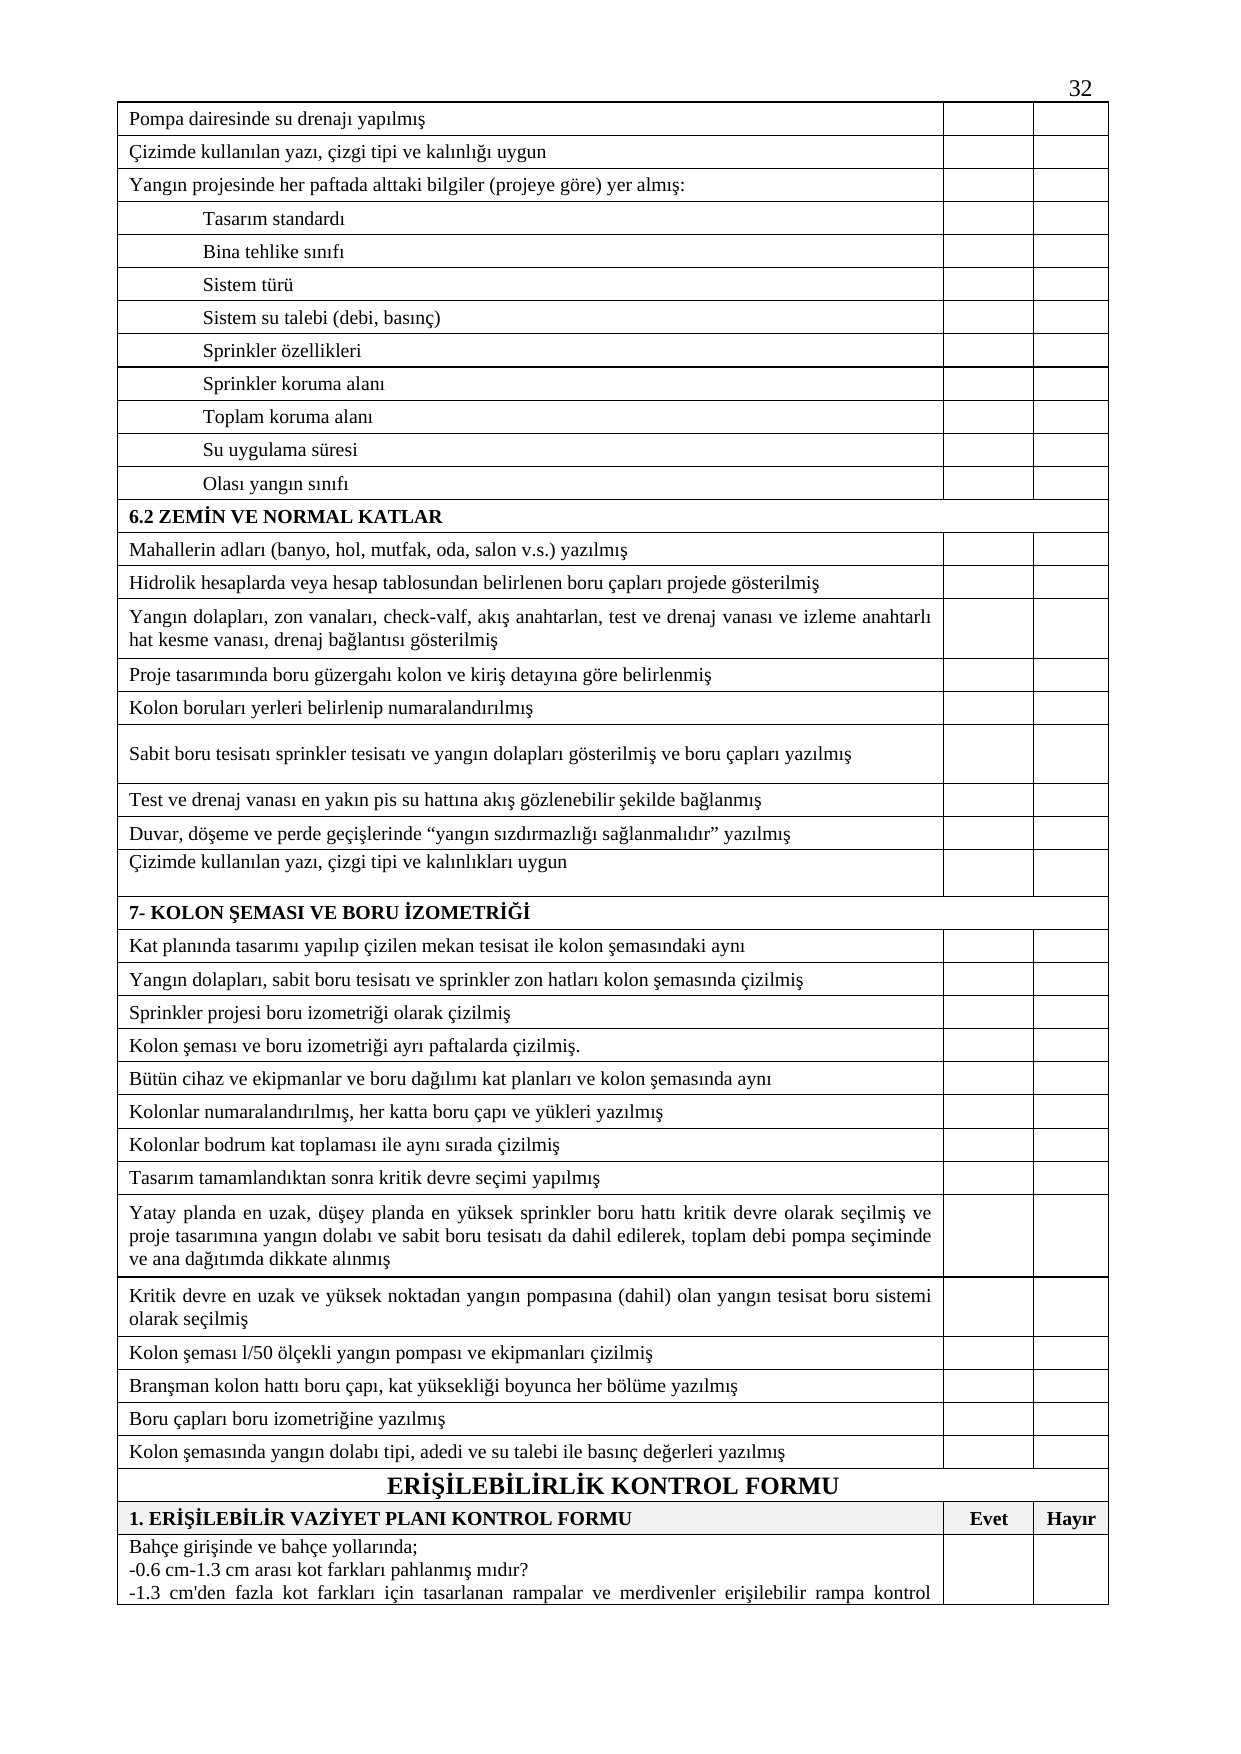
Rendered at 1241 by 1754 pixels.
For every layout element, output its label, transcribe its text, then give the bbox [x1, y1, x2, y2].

table_cell [1034, 1162, 1108, 1194]
table_cell [1034, 235, 1108, 267]
table_cell Test ve drenaj vanası en yakın pis su hattına akış gözlenebilir şekilde bağlanmış [118, 784, 943, 816]
table_cell [944, 533, 1033, 565]
table_cell [944, 784, 1033, 816]
table_cell Hidrolik hesaplarda veya hesap tablosundan belirlenen boru çapları projede gösterilmiş [118, 566, 943, 598]
table_cell [944, 301, 1033, 333]
table_cell [1034, 1095, 1108, 1127]
table_cell [1034, 817, 1108, 849]
table_cell [944, 599, 1033, 657]
table_cell [1034, 784, 1108, 816]
table_cell [944, 467, 1033, 499]
table_cell Yangın projesinde her paftada alttaki bilgiler (projeye göre) yer almış: [118, 169, 943, 201]
table_cell [944, 1195, 1033, 1276]
table_cell [1034, 963, 1108, 995]
table_cell [1034, 1062, 1108, 1094]
table_cell [944, 334, 1033, 366]
table_cell [944, 1129, 1033, 1161]
table_cell Kolonlar bodrum kat toplaması ile aynı sırada çizilmiş [118, 1129, 943, 1161]
table_cell [1034, 659, 1108, 691]
table_cell [1034, 1195, 1108, 1276]
table_cell [1034, 566, 1108, 598]
table_cell [944, 963, 1033, 995]
table_cell Toplam koruma alanı [118, 401, 943, 433]
table_cell ERİŞİLEBİLİRLİK KONTROL FORMU [118, 1469, 1108, 1501]
table_cell Yangın dolapları, sabit boru tesisatı ve sprinkler zon hatları kolon şemasında çizilmiş [118, 963, 943, 995]
table_cell [1034, 1436, 1108, 1468]
table_cell [1034, 268, 1108, 300]
table_cell [944, 659, 1033, 691]
table_cell Yangın dolapları, zon vanaları, check-valf, akış anahtarlan, test ve drenaj vanası ve izleme anahtarlı hat kesme vanası, drenaj bağlantısı gösterilmiş [118, 599, 943, 657]
table_cell [1034, 103, 1108, 134]
table_cell Kolon şemasında yangın dolabı tipi, adedi ve su talebi ile basınç değerleri yazılmış [118, 1436, 943, 1468]
table_cell Branşman kolon hattı boru çapı, kat yüksekliği boyunca her bölüme yazılmış [118, 1370, 943, 1402]
table_cell [944, 725, 1033, 783]
table_cell [944, 1029, 1033, 1061]
table_cell [944, 566, 1033, 598]
table_cell [1034, 136, 1108, 168]
table_cell [944, 996, 1033, 1028]
table_cell [1034, 1029, 1108, 1061]
table_cell Kolonlar numaralandırılmış, her katta boru çapı ve yükleri yazılmış [118, 1095, 943, 1127]
table_cell Bütün cihaz ve ekipmanlar ve boru dağılımı kat planları ve kolon şemasında aynı [118, 1062, 943, 1094]
table_cell [944, 136, 1033, 168]
table_cell [944, 1337, 1033, 1369]
table_cell [1034, 368, 1108, 399]
table_cell [944, 268, 1033, 300]
table_cell Çizimde kullanılan yazı, çizgi tipi ve kalınlıkları uygun [118, 850, 943, 896]
table_cell [1034, 850, 1108, 896]
table_cell [1034, 334, 1108, 366]
table_cell Sprinkler özellikleri [118, 334, 943, 366]
table_cell [1034, 202, 1108, 234]
table_cell [1034, 169, 1108, 201]
table_cell [944, 692, 1033, 724]
table_cell [1034, 1129, 1108, 1161]
table_cell [1034, 599, 1108, 657]
table_cell Bina tehlike sınıfı [118, 235, 943, 267]
table_cell [1034, 1403, 1108, 1435]
table_cell 7- KOLON ŞEMASI VE BORU İZOMETRİĞİ [118, 897, 1108, 929]
table_cell Yatay planda en uzak, düşey planda en yüksek sprinkler boru hattı kritik devre olarak seçilmiş ve proje tasarımına yangın dolabı ve sabit boru tesisatı da dahil edilerek, toplam debi pompa seçiminde ve ana dağıtımda dikkate alınmış [118, 1195, 943, 1276]
table_cell [944, 235, 1033, 267]
table_cell Hayır [1034, 1502, 1108, 1534]
table_cell Tasarım standardı [118, 202, 943, 234]
table_cell Kolon boruları yerleri belirlenip numaralandırılmış [118, 692, 943, 724]
table_cell [944, 930, 1033, 962]
table_cell [1034, 434, 1108, 466]
table_cell [944, 1436, 1033, 1468]
table_cell Sabit boru tesisatı sprinkler tesisatı ve yangın dolapları gösterilmiş ve boru çapları yazılmış [118, 725, 943, 783]
table_cell [944, 103, 1033, 134]
table_cell Çizimde kullanılan yazı, çizgi tipi ve kalınlığı uygun [118, 136, 943, 168]
table_cell [944, 434, 1033, 466]
table_cell Kolon şeması ve boru izometriği ayrı paftalarda çizilmiş. [118, 1029, 943, 1061]
table_cell [944, 1062, 1033, 1094]
table_cell [1034, 401, 1108, 433]
table_cell 6.2 ZEMİN VE NORMAL KATLAR [118, 500, 1108, 532]
table_cell [944, 1162, 1033, 1194]
table_cell Su uygulama süresi [118, 434, 943, 466]
table_cell [1034, 996, 1108, 1028]
table_cell [1034, 467, 1108, 499]
table_cell Kat planında tasarımı yapılıp çizilen mekan tesisat ile kolon şemasındaki aynı [118, 930, 943, 962]
table_cell [944, 1095, 1033, 1127]
table_cell Sprinkler koruma alanı [118, 368, 943, 399]
table_cell Bahçe girişinde ve bahçe yollarında; -0.6 cm-1.3 cm arası kot farkları pahlanmış mıdır? -1.3 cm'den fazla kot farkları için tasarlanan rampalar ve merdivenler erişilebilir rampa kontrol [118, 1535, 943, 1604]
table_cell Kolon şeması l/50 ölçekli yangın pompası ve ekipmanları çizilmiş [118, 1337, 943, 1369]
table_cell [944, 401, 1033, 433]
table_cell Kritik devre en uzak ve yüksek noktadan yangın pompasına (dahil) olan yangın tesisat boru sistemi olarak seçilmiş [118, 1278, 943, 1336]
table_cell [944, 1370, 1033, 1402]
table_cell [944, 202, 1033, 234]
table_cell [1034, 1278, 1108, 1336]
table_cell [1034, 692, 1108, 724]
table_cell [944, 368, 1033, 399]
table_cell [944, 1278, 1033, 1336]
table_cell Duvar, döşeme ve perde geçişlerinde “yangın sızdırmazlığı sağlanmalıdır” yazılmış [118, 817, 943, 849]
table_cell Sistem türü [118, 268, 943, 300]
table_cell [1034, 533, 1108, 565]
table_cell 1. ERİŞİLEBİLİR VAZİYET PLANI KONTROL FORMU [118, 1502, 943, 1534]
table_cell Mahallerin adları (banyo, hol, mutfak, oda, salon v.s.) yazılmış [118, 533, 943, 565]
table_cell [944, 1403, 1033, 1435]
table_cell [944, 169, 1033, 201]
table_cell Sprinkler projesi boru izometriği olarak çizilmiş [118, 996, 943, 1028]
table_cell [1034, 930, 1108, 962]
table_cell Evet [944, 1502, 1033, 1534]
table_cell Pompa dairesinde su drenajı yapılmış [118, 103, 943, 134]
table_cell [1034, 1337, 1108, 1369]
table_cell Sistem su talebi (debi, basınç) [118, 301, 943, 333]
table_cell Boru çapları boru izometriğine yazılmış [118, 1403, 943, 1435]
table_cell [944, 817, 1033, 849]
table_cell [1034, 301, 1108, 333]
table_cell [1034, 1535, 1108, 1604]
table_cell [944, 850, 1033, 896]
table_cell Olası yangın sınıfı [118, 467, 943, 499]
table_cell Proje tasarımında boru güzergahı kolon ve kiriş detayına göre belirlenmiş [118, 659, 943, 691]
table_cell [1034, 725, 1108, 783]
table_cell Tasarım tamamlandıktan sonra kritik devre seçimi yapılmış [118, 1162, 943, 1194]
table_cell [944, 1535, 1033, 1604]
table_cell [1034, 1370, 1108, 1402]
